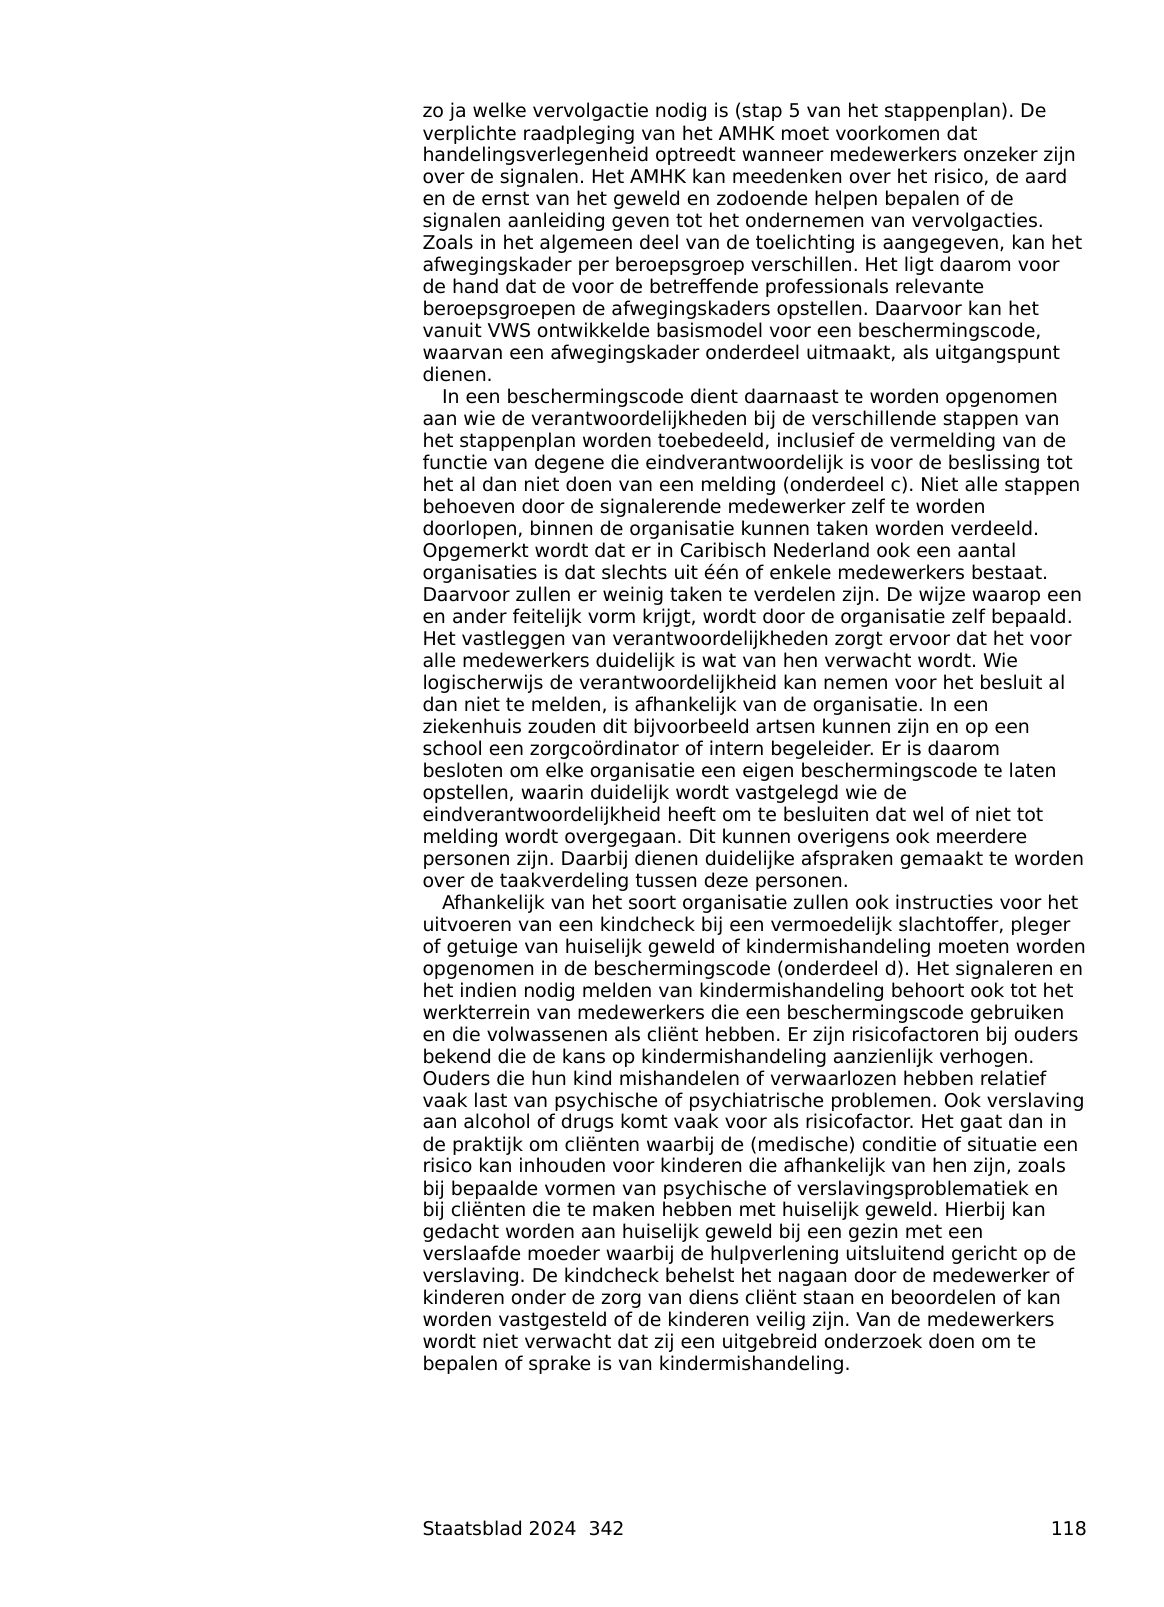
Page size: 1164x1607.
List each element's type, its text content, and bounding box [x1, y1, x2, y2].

text zo ja welke vervolgactie nodig is (stap 5 van het stappenplan). De verplichte raadpleging van het AMHK moet voorkomen dat handelingsverlegenheid optreedt wanneer medewerkers onzeker zijn over de signalen. Het AMHK kan meedenken over het risico, de aard en de ernst van het geweld en zodoende helpen bepalen of de signalen aanleiding geven tot het ondernemen van vervolgacties. Zoals in het algemeen deel van de toelichting is aangegeven, kan het afwegingskader per beroepsgroep verschillen. Het ligt daarom voor de hand dat de voor de betreffende professionals relevante beroepsgroepen de afwegingskaders opstellen. Daarvoor kan het vanuit VWS ontwikkelde basismodel voor een beschermingscode, waarvan een afwegingskader onderdeel uitmaakt, als uitgangspunt dienen. [422, 100, 1087, 386]
text In een beschermingscode dient daarnaast te worden opgenomen aan wie de verantwoordelijkheden bij de verschillende stappen van het stappenplan worden toebedeeld, inclusief de vermelding van de functie van degene die eindverantwoordelijk is voor de beslissing tot het al dan niet doen van een melding (onderdeel c). Niet alle stappen behoeven door de signalerende medewerker zelf te worden doorlopen, binnen de organisatie kunnen taken worden verdeeld. Opgemerkt wordt dat er in Caribisch Nederland ook een aantal organisaties is dat slechts uit één of enkele medewerkers bestaat. Daarvoor zullen er weinig taken te verdelen zijn. De wijze waarop een en ander feitelijk vorm krijgt, wordt door de organisatie zelf bepaald. Het vastleggen van verantwoordelijkheden zorgt ervoor dat het voor alle medewerkers duidelijk is wat van hen verwacht wordt. Wie logischerwijs de verantwoordelijkheid kan nemen voor het besluit al dan niet te melden, is afhankelijk van de organisatie. In een ziekenhuis zouden dit bijvoorbeeld artsen kunnen zijn en op een school een zorgcoördinator of intern begeleider. Er is daarom besloten om elke organisatie een eigen beschermingscode te laten opstellen, waarin duidelijk wordt vastgelegd wie de eindverantwoordelijkheid heeft om te besluiten dat wel of niet tot melding wordt overgegaan. Dit kunnen overigens ook meerdere personen zijn. Daarbij dienen duidelijke afspraken gemaakt te worden over de taakverdeling tussen deze personen. [422, 386, 1087, 892]
text Afhankelijk van het soort organisatie zullen ook instructies voor het uitvoeren van een kindcheck bij een vermoedelijk slachtoffer, pleger of getuige van huiselijk geweld of kindermishandeling moeten worden opgenomen in de beschermingscode (onderdeel d). Het signaleren en het indien nodig melden van kindermishandeling behoort ook tot het werkterrein van medewerkers die een beschermingscode gebruiken en die volwassenen als cliënt hebben. Er zijn risicofactoren bij ouders bekend die de kans op kindermishandeling aanzienlijk verhogen. Ouders die hun kind mishandelen of verwaarlozen hebben relatief vaak last van psychische of psychiatrische problemen. Ook verslaving aan alcohol of drugs komt vaak voor als risicofactor. Het gaat dan in de praktijk om cliënten waarbij de (medische) conditie of situatie een risico kan inhouden voor kinderen die afhankelijk van hen zijn, zoals bij bepaalde vormen van psychische of verslavingsproblematiek en bij cliënten die te maken hebben met huiselijk geweld. Hierbij kan gedacht worden aan huiselijk geweld bij een gezin met een verslaafde moeder waarbij de hulpverlening uitsluitend gericht op de verslaving. De kindcheck behelst het nagaan door de medewerker of kinderen onder de zorg van diens cliënt staan en beoordelen of kan worden vastgesteld of de kinderen veilig zijn. Van de medewerkers wordt niet verwacht dat zij een uitgebreid onderzoek doen om te bepalen of sprake is van kindermishandeling. [422, 892, 1087, 1375]
